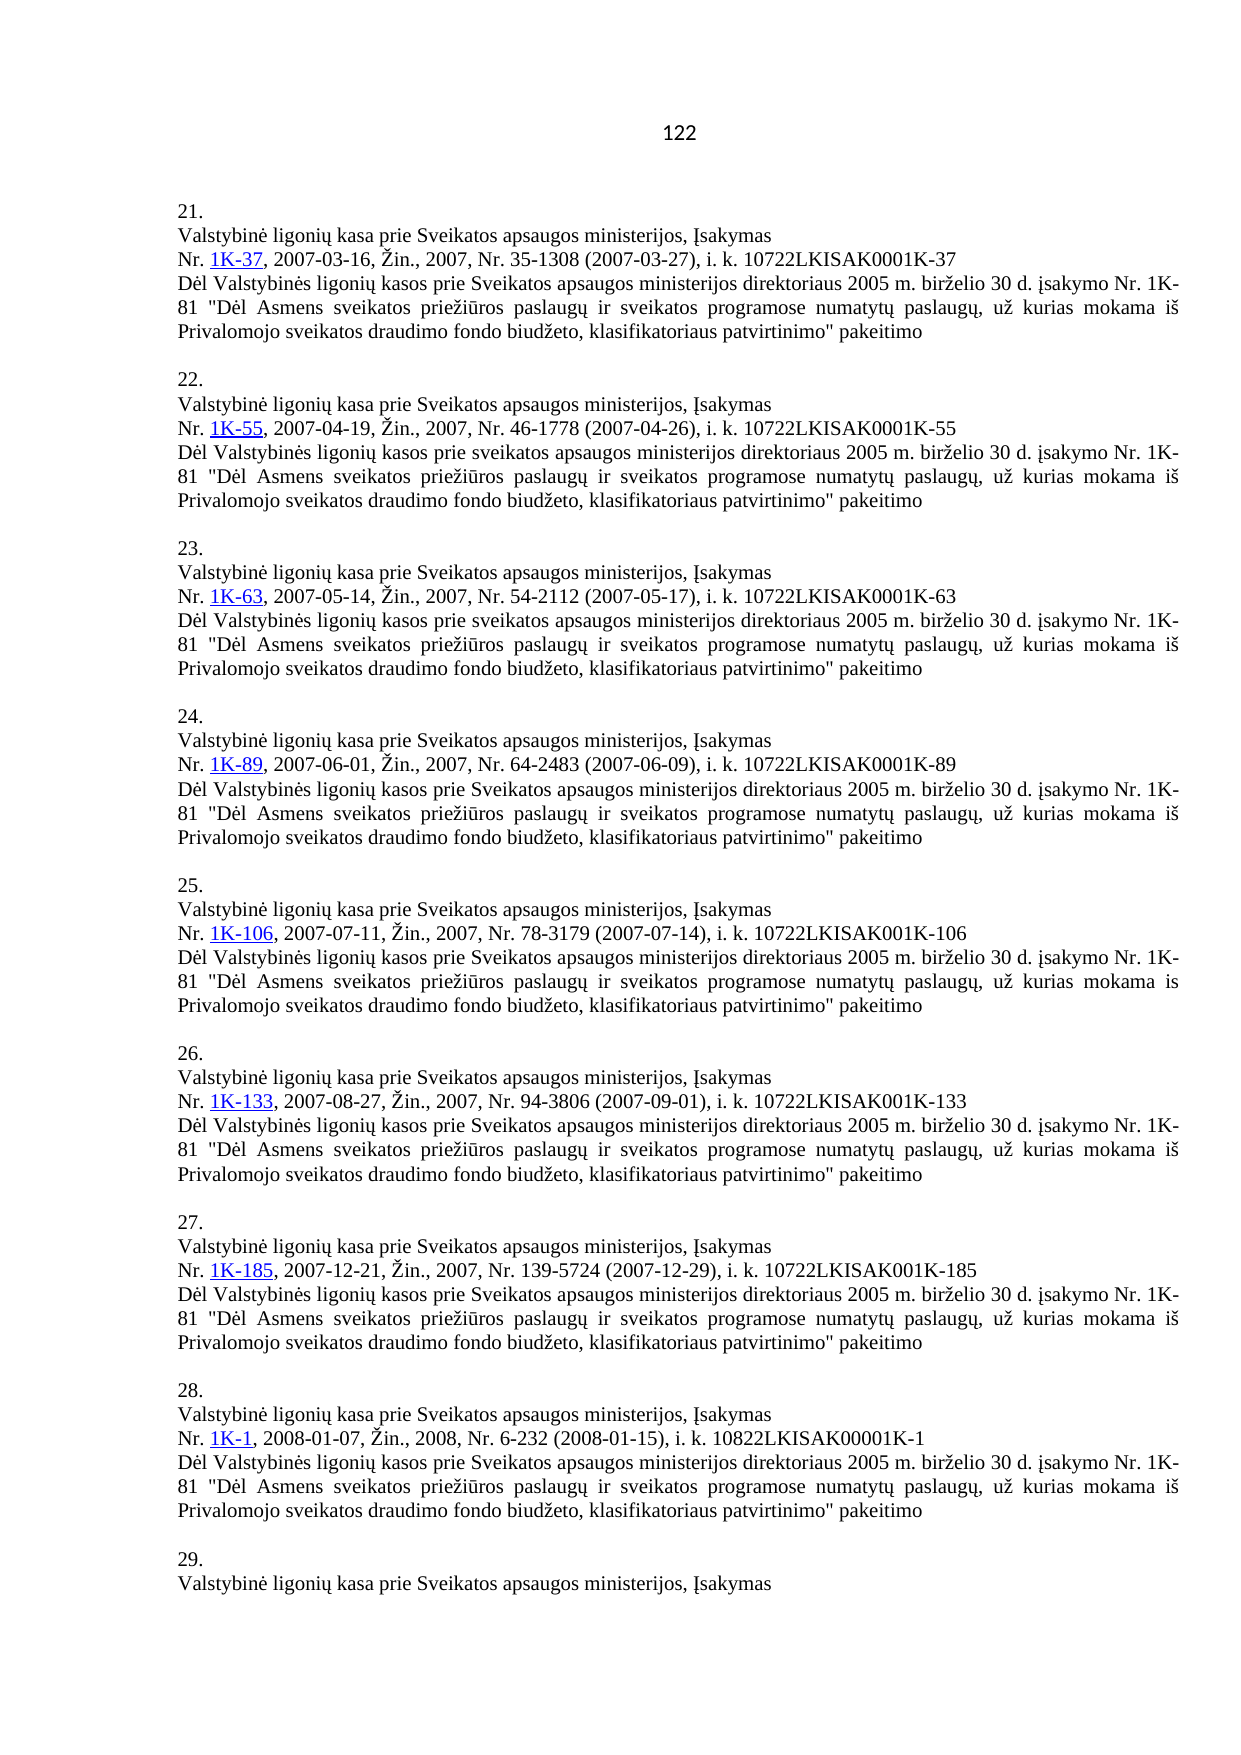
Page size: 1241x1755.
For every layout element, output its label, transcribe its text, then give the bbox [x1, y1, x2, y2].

text Nr. 1K-1, 2008-01-07, Žin., 2008, Nr. 6-232 (2008-01-15), i. k. 10822LKISAK00001K-1 [177, 1426, 1181, 1450]
text Dėl Valstybinės ligonių kasos prie sveikatos apsaugos ministerijos direktoriaus 2005 m. birželio 30 d. įsakymo Nr. 1K-81 "Dėl Asmens sveikatos priežiūros paslaugų ir sveikatos programose numatytų paslaugų, už kurias mokama iš Privalomojo sveikatos draudimo fondo biudžeto, klasifikatoriaus patvirtinimo" pakeitimo [177, 439, 1181, 512]
text Valstybinė ligonių kasa prie Sveikatos apsaugos ministerijos, Įsakymas [177, 897, 1181, 921]
text Valstybinė ligonių kasa prie Sveikatos apsaugos ministerijos, Įsakymas [177, 728, 1181, 752]
text Valstybinė ligonių kasa prie Sveikatos apsaugos ministerijos, Įsakymas [177, 1402, 1181, 1426]
text 28. [177, 1378, 1181, 1402]
text Nr. 1K-106, 2007-07-11, Žin., 2007, Nr. 78-3179 (2007-07-14), i. k. 10722LKISAK001K-106 [177, 921, 1181, 945]
text 23. [177, 536, 1181, 560]
text Nr. 1K-55, 2007-04-19, Žin., 2007, Nr. 46-1778 (2007-04-26), i. k. 10722LKISAK0001K-55 [177, 416, 1181, 439]
text 22. [177, 367, 1181, 391]
text 21. [177, 199, 1181, 223]
text Dėl Valstybinės ligonių kasos prie sveikatos apsaugos ministerijos direktoriaus 2005 m. birželio 30 d. įsakymo Nr. 1K-81 "Dėl Asmens sveikatos priežiūros paslaugų ir sveikatos programose numatytų paslaugų, už kurias mokama iš Privalomojo sveikatos draudimo fondo biudžeto, klasifikatoriaus patvirtinimo" pakeitimo [177, 608, 1181, 680]
text Valstybinė ligonių kasa prie Sveikatos apsaugos ministerijos, Įsakymas [177, 1234, 1181, 1258]
text Nr. 1K-89, 2007-06-01, Žin., 2007, Nr. 64-2483 (2007-06-09), i. k. 10722LKISAK0001K-89 [177, 752, 1181, 776]
text Dėl Valstybinės ligonių kasos prie Sveikatos apsaugos ministerijos direktoriaus 2005 m. birželio 30 d. įsakymo Nr. 1K-81 "Dėl Asmens sveikatos priežiūros paslaugų ir sveikatos programose numatytų paslaugų, už kurias mokama iš Privalomojo sveikatos draudimo fondo biudžeto, klasifikatoriaus patvirtinimo" pakeitimo [177, 1113, 1181, 1186]
text Valstybinė ligonių kasa prie Sveikatos apsaugos ministerijos, Įsakymas [177, 223, 1181, 247]
text Valstybinė ligonių kasa prie Sveikatos apsaugos ministerijos, Įsakymas [177, 391, 1181, 416]
text Dėl Valstybinės ligonių kasos prie Sveikatos apsaugos ministerijos direktoriaus 2005 m. birželio 30 d. įsakymo Nr. 1K-81 "Dėl Asmens sveikatos priežiūros paslaugų ir sveikatos programose numatytų paslaugų, už kurias mokama iš Privalomojo sveikatos draudimo fondo biudžeto, klasifikatoriaus patvirtinimo" pakeitimo [177, 776, 1181, 849]
text Dėl Valstybinės ligonių kasos prie Sveikatos apsaugos ministerijos direktoriaus 2005 m. birželio 30 d. įsakymo Nr. 1K-81 "Dėl Asmens sveikatos priežiūros paslaugų ir sveikatos programose numatytų paslaugų, už kurias mokama iš Privalomojo sveikatos draudimo fondo biudžeto, klasifikatoriaus patvirtinimo" pakeitimo [177, 271, 1181, 343]
text 29. [177, 1546, 1181, 1571]
text 26. [177, 1041, 1181, 1065]
text 27. [177, 1209, 1181, 1234]
text Dėl Valstybinės ligonių kasos prie Sveikatos apsaugos ministerijos direktoriaus 2005 m. birželio 30 d. įsakymo Nr. 1K-81 "Dėl Asmens sveikatos priežiūros paslaugų ir sveikatos programose numatytų paslaugų, už kurias mokama iš Privalomojo sveikatos draudimo fondo biudžeto, klasifikatoriaus patvirtinimo" pakeitimo [177, 1450, 1181, 1522]
text Dėl Valstybinės ligonių kasos prie Sveikatos apsaugos ministerijos direktoriaus 2005 m. birželio 30 d. įsakymo Nr. 1K-81 "Dėl Asmens sveikatos priežiūros paslaugų ir sveikatos programose numatytų paslaugų, už kurias mokama is Privalomojo sveikatos draudimo fondo biudžeto, klasifikatoriaus patvirtinimo" pakeitimo [177, 945, 1181, 1017]
text Valstybinė ligonių kasa prie Sveikatos apsaugos ministerijos, Įsakymas [177, 1571, 1181, 1594]
text Nr. 1K-37, 2007-03-16, Žin., 2007, Nr. 35-1308 (2007-03-27), i. k. 10722LKISAK0001K-37 [177, 247, 1181, 271]
text Dėl Valstybinės ligonių kasos prie Sveikatos apsaugos ministerijos direktoriaus 2005 m. birželio 30 d. įsakymo Nr. 1K-81 "Dėl Asmens sveikatos priežiūros paslaugų ir sveikatos programose numatytų paslaugų, už kurias mokama iš Privalomojo sveikatos draudimo fondo biudžeto, klasifikatoriaus patvirtinimo" pakeitimo [177, 1282, 1181, 1354]
text 25. [177, 873, 1181, 897]
text Nr. 1K-63, 2007-05-14, Žin., 2007, Nr. 54-2112 (2007-05-17), i. k. 10722LKISAK0001K-63 [177, 584, 1181, 608]
text 24. [177, 704, 1181, 728]
text Valstybinė ligonių kasa prie Sveikatos apsaugos ministerijos, Įsakymas [177, 560, 1181, 584]
text Nr. 1K-185, 2007-12-21, Žin., 2007, Nr. 139-5724 (2007-12-29), i. k. 10722LKISAK001K-185 [177, 1258, 1181, 1282]
text Nr. 1K-133, 2007-08-27, Žin., 2007, Nr. 94-3806 (2007-09-01), i. k. 10722LKISAK001K-133 [177, 1089, 1181, 1113]
text Valstybinė ligonių kasa prie Sveikatos apsaugos ministerijos, Įsakymas [177, 1065, 1181, 1089]
